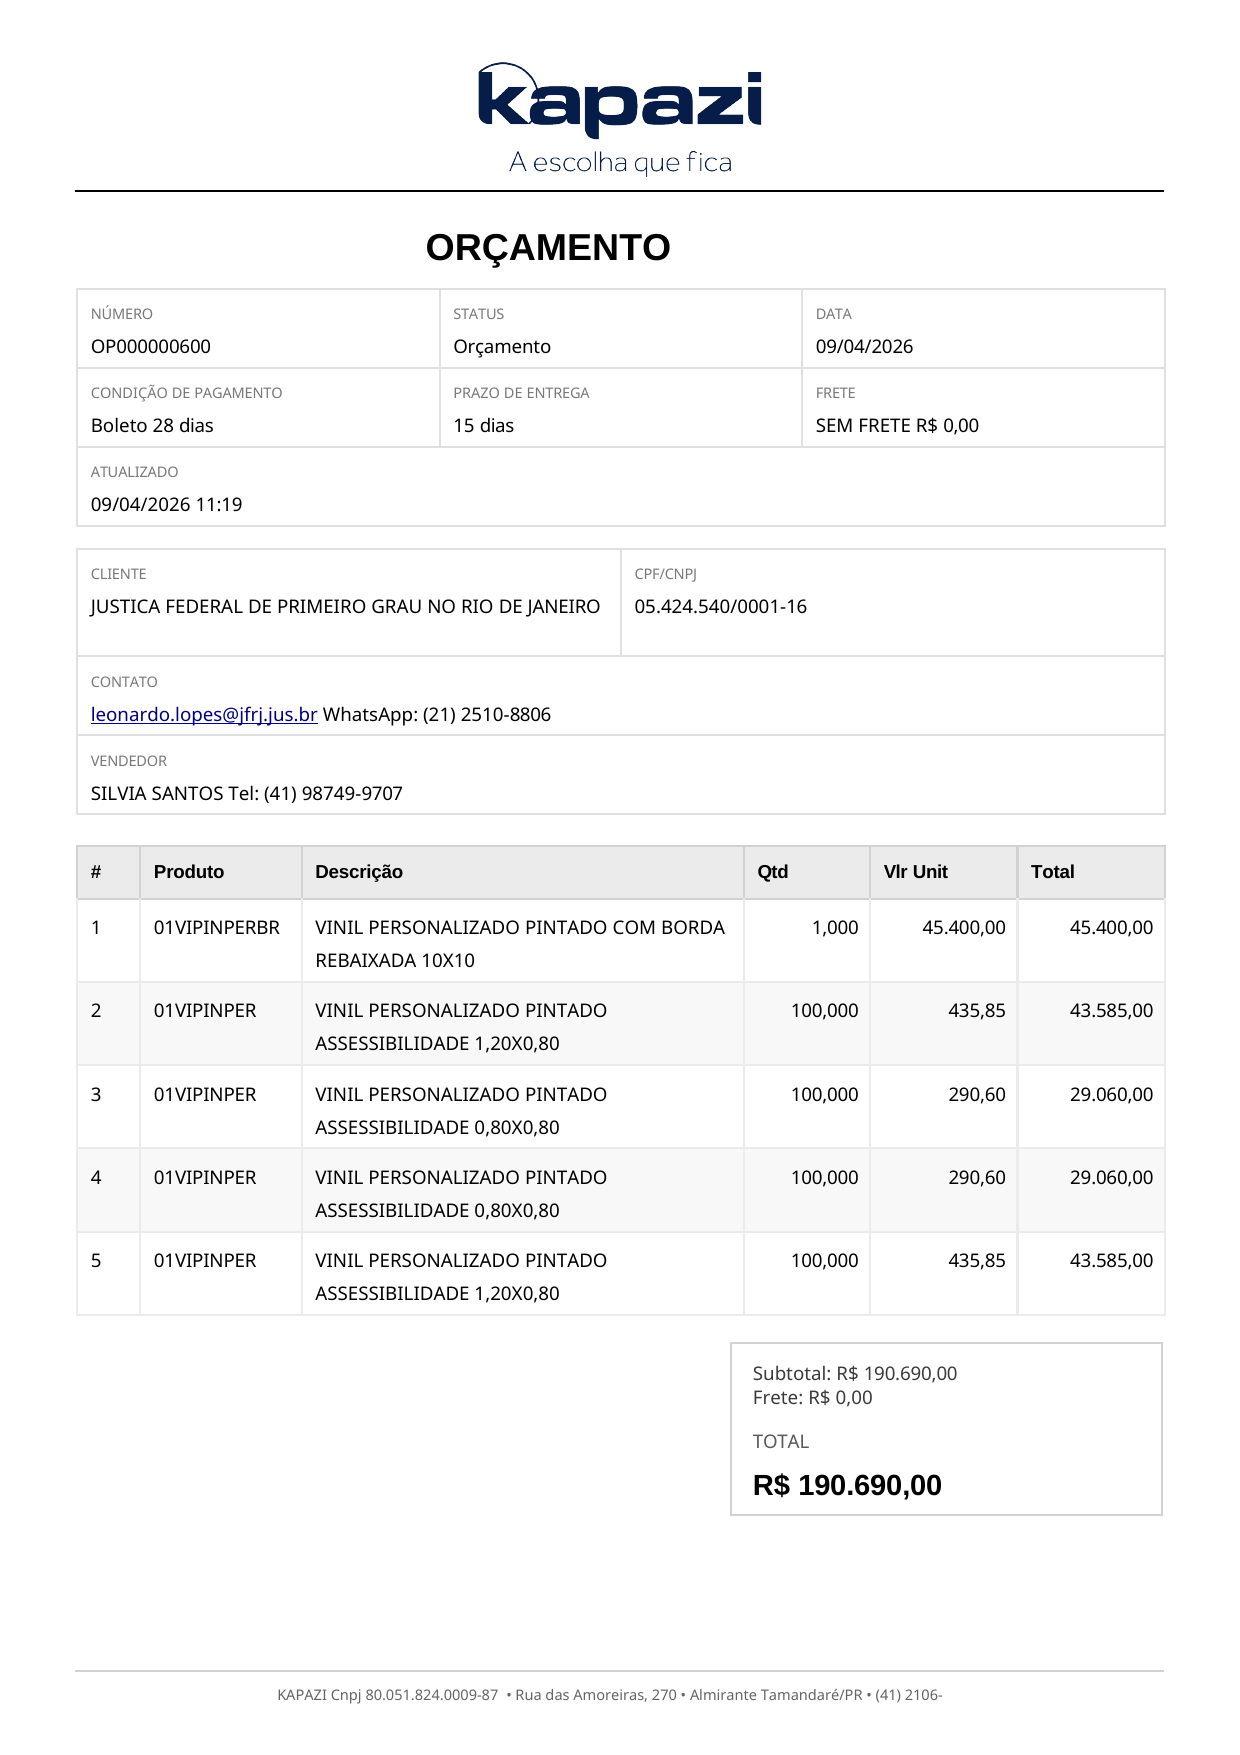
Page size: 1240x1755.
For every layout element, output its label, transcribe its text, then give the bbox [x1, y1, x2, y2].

table_header Descrição [303, 847, 743, 898]
text R$ 190.690,00 [753, 1471, 1161, 1502]
table_header Produto [141, 847, 301, 898]
table_cell VINIL PERSONALIZADO PINTADO ASSESSIBILIDADE 0,80X0,80 [303, 1066, 743, 1147]
table_cell 2 [78, 983, 139, 1064]
table_cell CONTATO leonardo.lopes@jfrj.jus.br WhatsApp: (21) 2510-8806 [78, 657, 1164, 734]
table_cell 45.400,00 [1019, 900, 1164, 981]
table_cell 43.585,00 [1019, 983, 1164, 1064]
table_cell 01VIPINPERBR [141, 900, 301, 981]
table_cell 3 [78, 1066, 139, 1147]
table_cell 45.400,00 [871, 900, 1016, 981]
text Frete: R$ 0,00 TOTAL [753, 1385, 925, 1453]
table_cell 01VIPINPER [141, 1149, 301, 1231]
table_cell 290,60 [871, 1149, 1016, 1231]
table_cell 29.060,00 [1019, 1149, 1164, 1231]
table_cell 01VIPINPER [141, 983, 301, 1064]
table_cell 290,60 [871, 1066, 1016, 1147]
table_cell 01VIPINPER [141, 1233, 301, 1314]
table_cell 100,000 [745, 1233, 869, 1314]
table_cell 100,000 [745, 983, 869, 1064]
table_cell VINIL PERSONALIZADO PINTADO ASSESSIBILIDADE 1,20X0,80 [303, 1233, 743, 1314]
table_header NÚMERO OP000000600 [78, 290, 439, 367]
text Subtotal: R$ 190.690,00 [753, 1363, 1161, 1385]
table_cell 1,000 [745, 900, 869, 981]
table_cell 4 [78, 1149, 139, 1231]
table_cell 01VIPINPER [141, 1066, 301, 1147]
table_cell FRETE SEM FRETE R$ 0,00 [803, 369, 1164, 446]
table_cell 5 [78, 1233, 139, 1314]
table_cell PRAZO DE ENTREGA 15 dias [441, 369, 801, 446]
table_cell VINIL PERSONALIZADO PINTADO COM BORDA REBAIXADA 10X10 [303, 900, 743, 981]
table_cell 43.585,00 [1019, 1233, 1164, 1314]
table_cell ATUALIZADO 09/04/2026 11:19 [78, 448, 1164, 525]
table_header STATUS Orçamento [441, 290, 801, 367]
table_cell 1 [78, 900, 139, 981]
table_cell VINIL PERSONALIZADO PINTADO ASSESSIBILIDADE 0,80X0,80 [303, 1149, 743, 1231]
table_header CLIENTE JUSTICA FEDERAL DE PRIMEIRO GRAU NO RIO DE JANEIRO [78, 550, 620, 655]
table_cell CONDIÇÃO DE PAGAMENTO Boleto 28 dias [78, 369, 439, 446]
table_cell 435,85 [871, 983, 1016, 1064]
table_header DATA 09/04/2026 [803, 290, 1164, 367]
table_header Qtd [745, 847, 869, 898]
table_header Vlr Unit [871, 847, 1016, 898]
table_header Total [1019, 847, 1164, 898]
table_cell 435,85 [871, 1233, 1016, 1314]
table_header # [78, 847, 139, 898]
table_cell VINIL PERSONALIZADO PINTADO ASSESSIBILIDADE 1,20X0,80 [303, 983, 743, 1064]
table_cell 29.060,00 [1019, 1066, 1164, 1147]
table_cell 100,000 [745, 1066, 869, 1147]
table_header CPF/CNPJ 05.424.540/0001-16 [622, 550, 1164, 655]
table_cell VENDEDOR SILVIA SANTOS Tel: (41) 98749-9707 [78, 736, 1164, 813]
table_cell 100,000 [745, 1149, 869, 1231]
